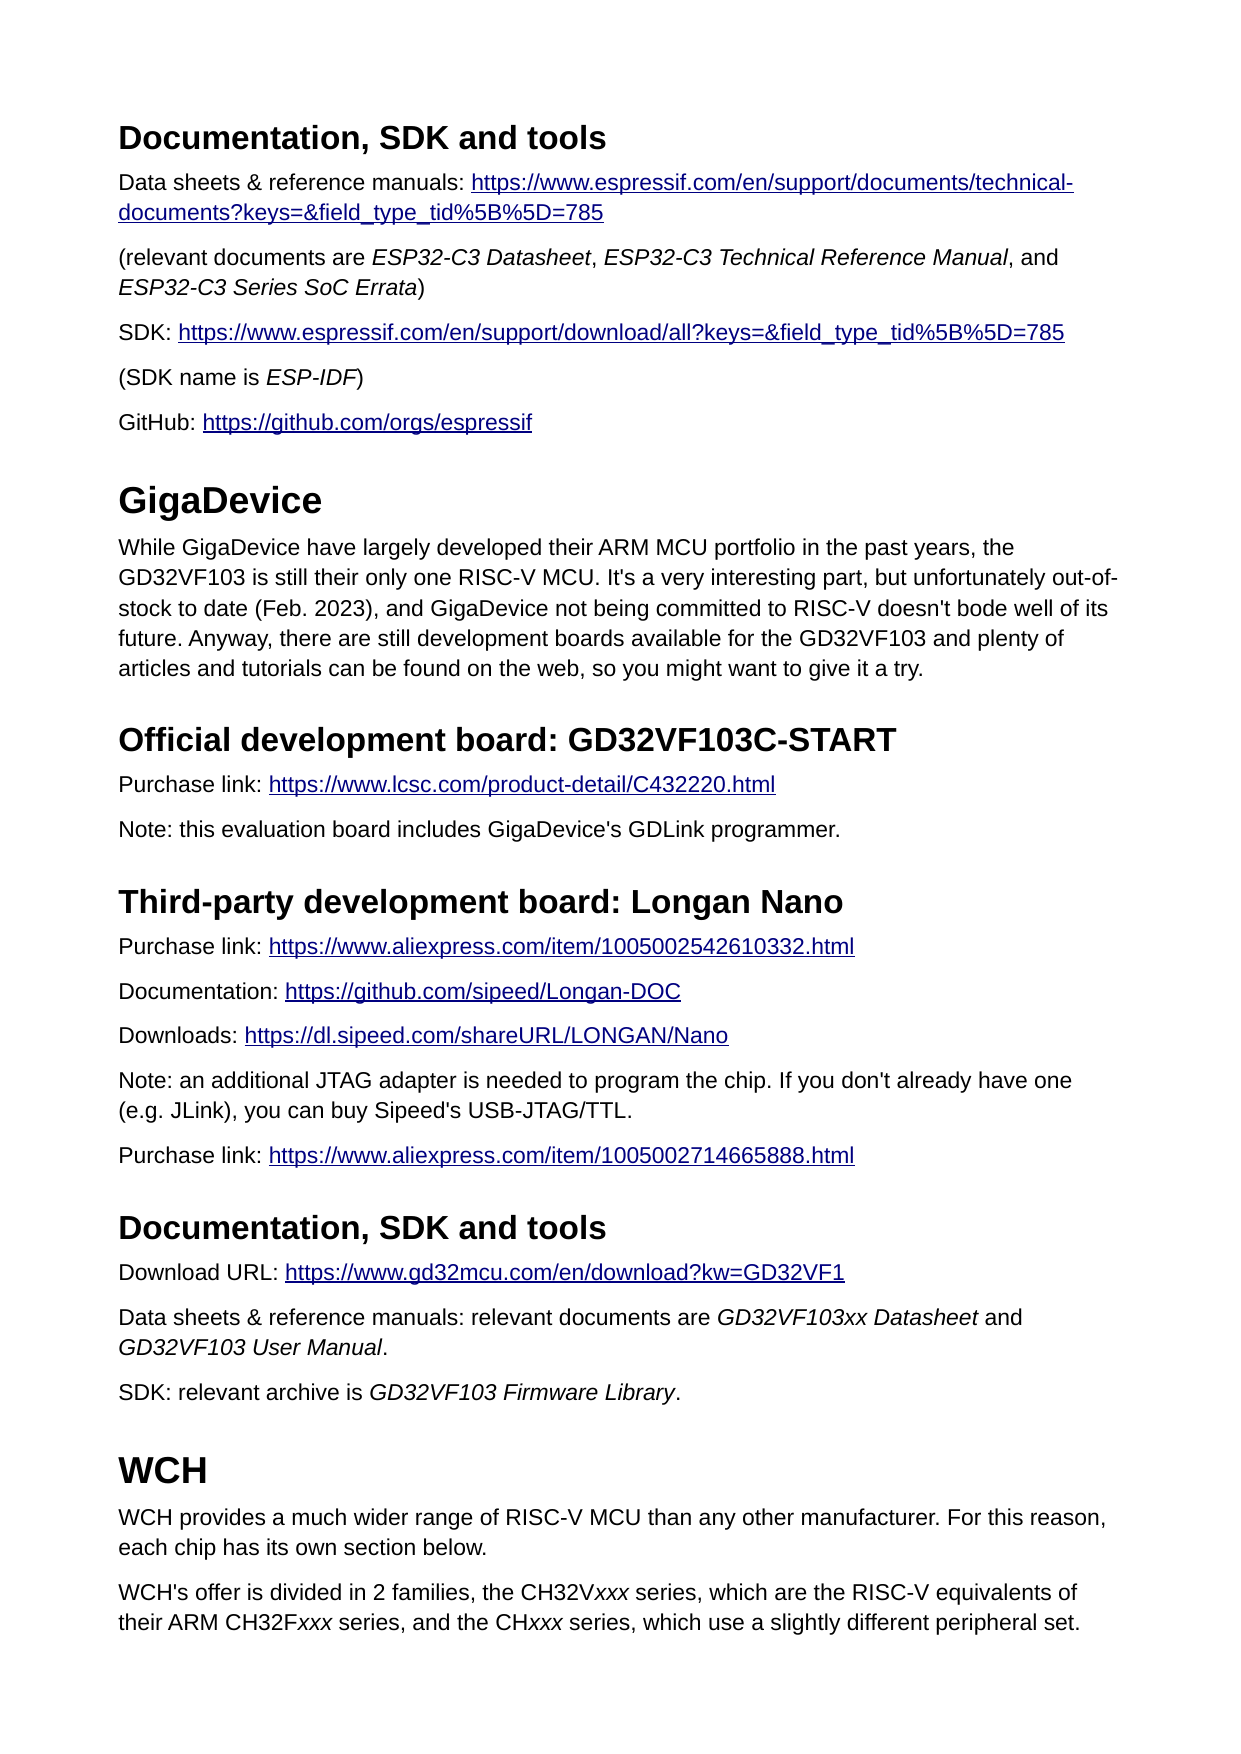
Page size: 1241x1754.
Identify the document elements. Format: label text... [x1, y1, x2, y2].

text WCH's offer is divided in 2 families, the CH32Vxxx series, which are the RISC-V equivalents of their ARM CH32Fxxx series, and the CHxxx series, which use a slightly different peripheral set. [118, 1579, 1122, 1636]
subtitle Official development board: GD32VF103C-START [118, 721, 1122, 759]
text Purchase link: https://www.aliexpress.com/item/1005002714665888.html [118, 1142, 1122, 1168]
text Data sheets & reference manuals: relevant documents are GD32VF103xx Datasheet and GD32VF103 User Manual. [118, 1303, 1122, 1360]
text Purchase link: https://www.lcsc.com/product-detail/C432220.html [118, 771, 1122, 798]
subtitle WCH [118, 1448, 1122, 1491]
text Downloads: https://dl.sipeed.com/shareURL/LONGAN/Nano [118, 1022, 1122, 1049]
text SDK: relevant archive is GD32VF103 Firmware Library. [118, 1378, 1122, 1405]
text Purchase link: https://www.aliexpress.com/item/1005002542610332.html [118, 933, 1122, 959]
text GitHub: https://github.com/orgs/espressif [118, 409, 1122, 435]
text SDK: https://www.espressif.com/en/support/download/all?keys=&field_type_tid%5B%5D=785 [118, 319, 1122, 345]
text While GigaDevice have largely developed their ARM MCU portfolio in the past years, the GD32VF103 is still their only one RISC-V MCU. It's a very interesting part, but unfortunately out-of-stock to date (Feb. 2023), and GigaDevice not being committed to RISC-V doesn't bode well of its future. Anyway, there are still development boards available for the GD32VF103 and plenty of articles and tutorials can be found on the web, so you might want to give it a try. [118, 534, 1122, 681]
subtitle GigaDevice [118, 478, 1122, 522]
subtitle Documentation, SDK and tools [118, 118, 1122, 157]
subtitle Documentation, SDK and tools [118, 1208, 1122, 1246]
text WCH provides a much wider range of RISC-V MCU than any other manufacturer. For this reason, each chip has its own section below. [118, 1504, 1122, 1561]
text Documentation: https://github.com/sipeed/Longan-DOC [118, 978, 1122, 1004]
text Download URL: https://www.gd32mcu.com/en/download?kw=GD32VF1 [118, 1259, 1122, 1285]
text Note: this evaluation board includes GigaDevice's GDLink programmer. [118, 816, 1122, 843]
text (SDK name is ESP-IDF) [118, 364, 1122, 390]
text Note: an additional JTAG adapter is needed to program the chip. If you don't already have one (e.g. JLink), you can buy Sipeed's USB-JTAG/TTL. [118, 1067, 1122, 1124]
text (relevant documents are ESP32-C3 Datasheet, ESP32-C3 Technical Reference Manual, and ESP32-C3 Series SoC Errata) [118, 244, 1122, 301]
text Data sheets & reference manuals: https://www.espressif.com/en/support/documents/technical-documents?keys=&field_type_tid%5B%5D=785 [118, 169, 1122, 226]
subtitle Third-party development board: Longan Nano [118, 882, 1122, 920]
